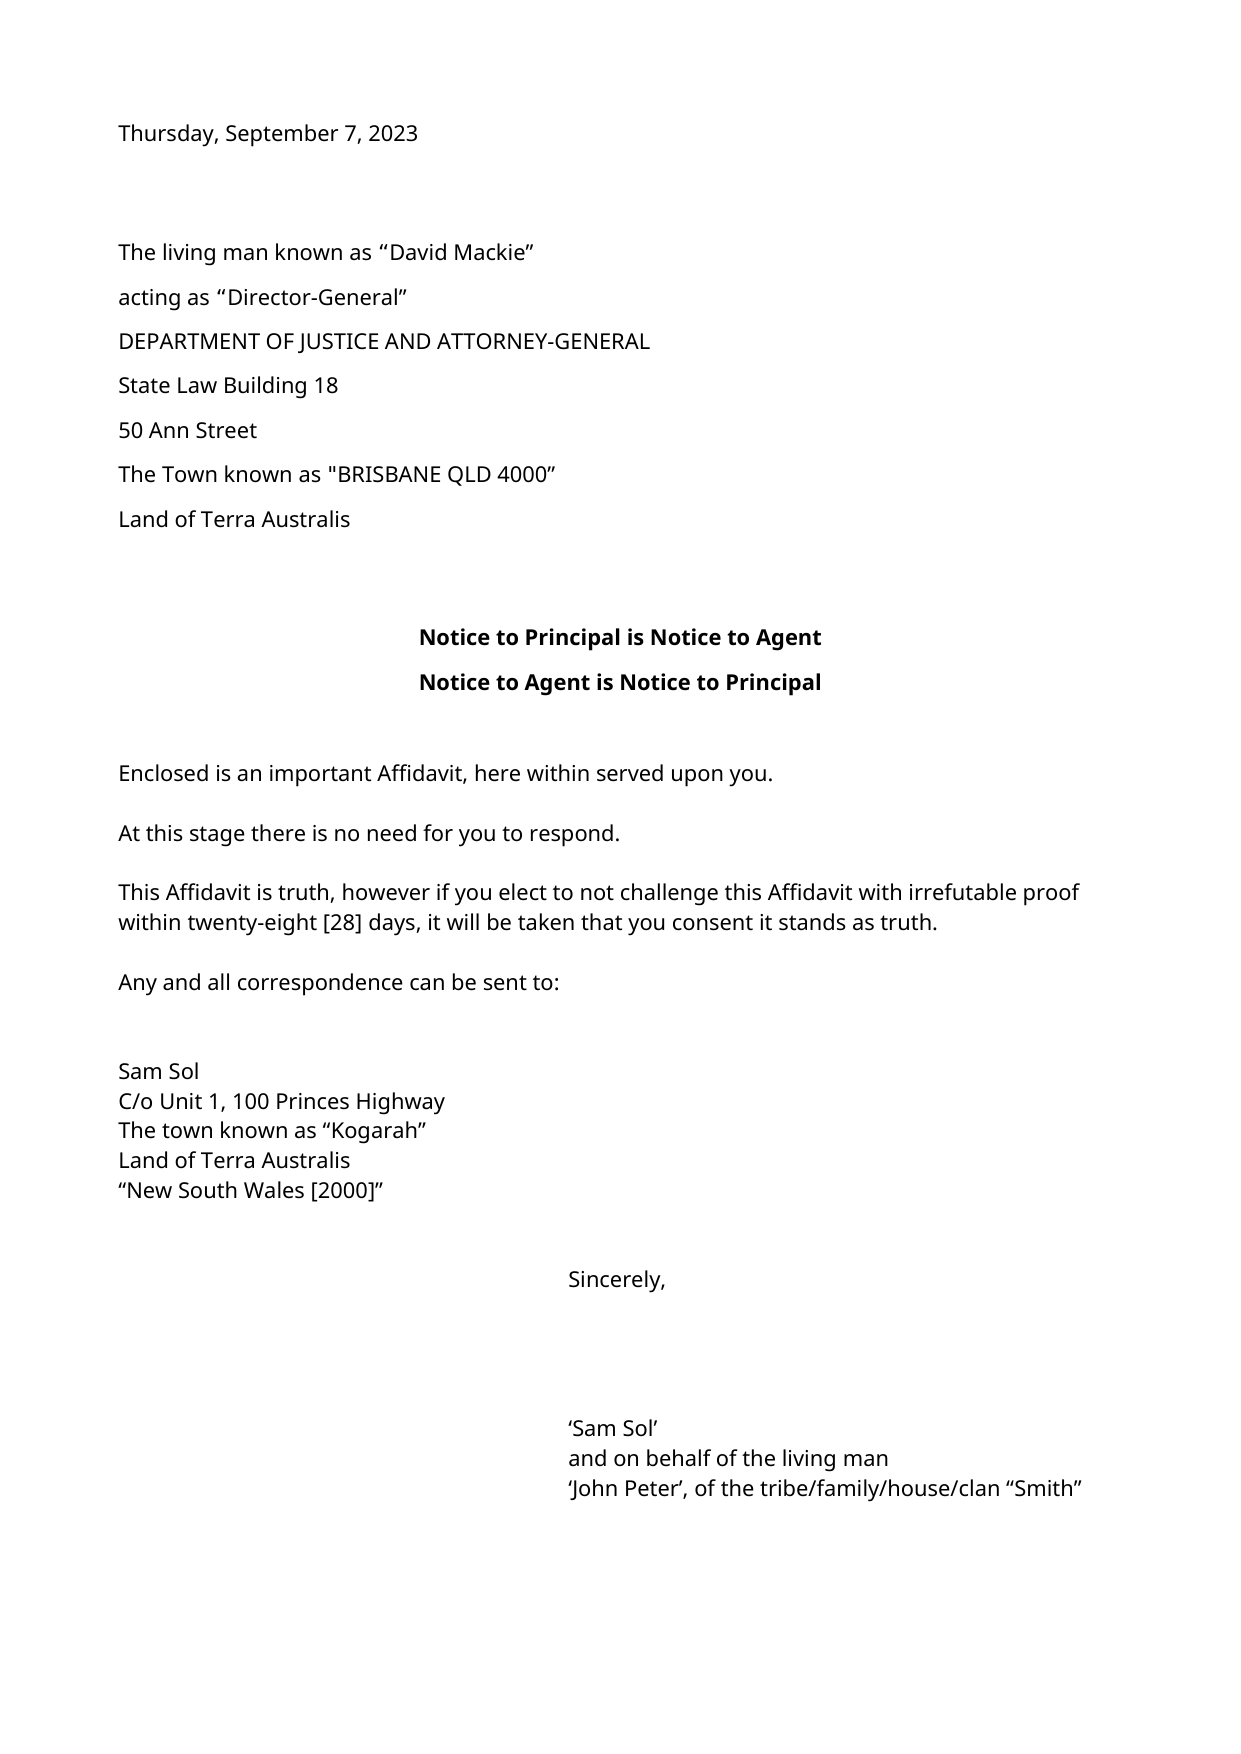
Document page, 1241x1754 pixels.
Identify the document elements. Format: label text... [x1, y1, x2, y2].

text State Law Building 18 [118, 370, 1122, 400]
text The town known as “Kogarah” [118, 1115, 1122, 1145]
text Land of Terra Australis [118, 503, 1122, 533]
text “New South Wales [2000]” [118, 1175, 1122, 1205]
text acting as “Director-General” [118, 282, 1122, 311]
text Enclosed is an important Affidavit, here within served upon you. [118, 758, 1122, 788]
text The Town known as "BRISBANE QLD 4000” [118, 459, 1122, 489]
text ‘Sam Sol’ [568, 1413, 1122, 1443]
text C/o Unit 1, 100 Princes Highway [118, 1086, 1122, 1115]
text 50 Ann Street [118, 415, 1122, 444]
text Notice to Agent is Notice to Principal [118, 666, 1122, 696]
text Any and all correspondence can be sent to: [118, 966, 1122, 996]
text and on behalf of the living man [568, 1443, 1122, 1473]
text This Affidavit is truth, however if you elect to not challenge this Affidavit with irrefutable proof within twenty-eight [28] days, it will be taken that you consent it stands as truth. [118, 877, 1122, 937]
text Thursday, September 7, 2023 [118, 118, 1122, 148]
text ‘John Peter’, of the tribe/family/house/clan “Smith” [568, 1473, 1122, 1503]
text Notice to Principal is Notice to Agent [118, 622, 1122, 652]
text Sam Sol [118, 1056, 1122, 1086]
text The living man known as “David Mackie” [118, 237, 1122, 267]
text DEPARTMENT OF JUSTICE AND ATTORNEY-GENERAL [118, 326, 1122, 356]
text Land of Terra Australis [118, 1145, 1122, 1175]
text Sincerely, [568, 1264, 1122, 1294]
text At this stage there is no need for you to respond. [118, 817, 1122, 847]
